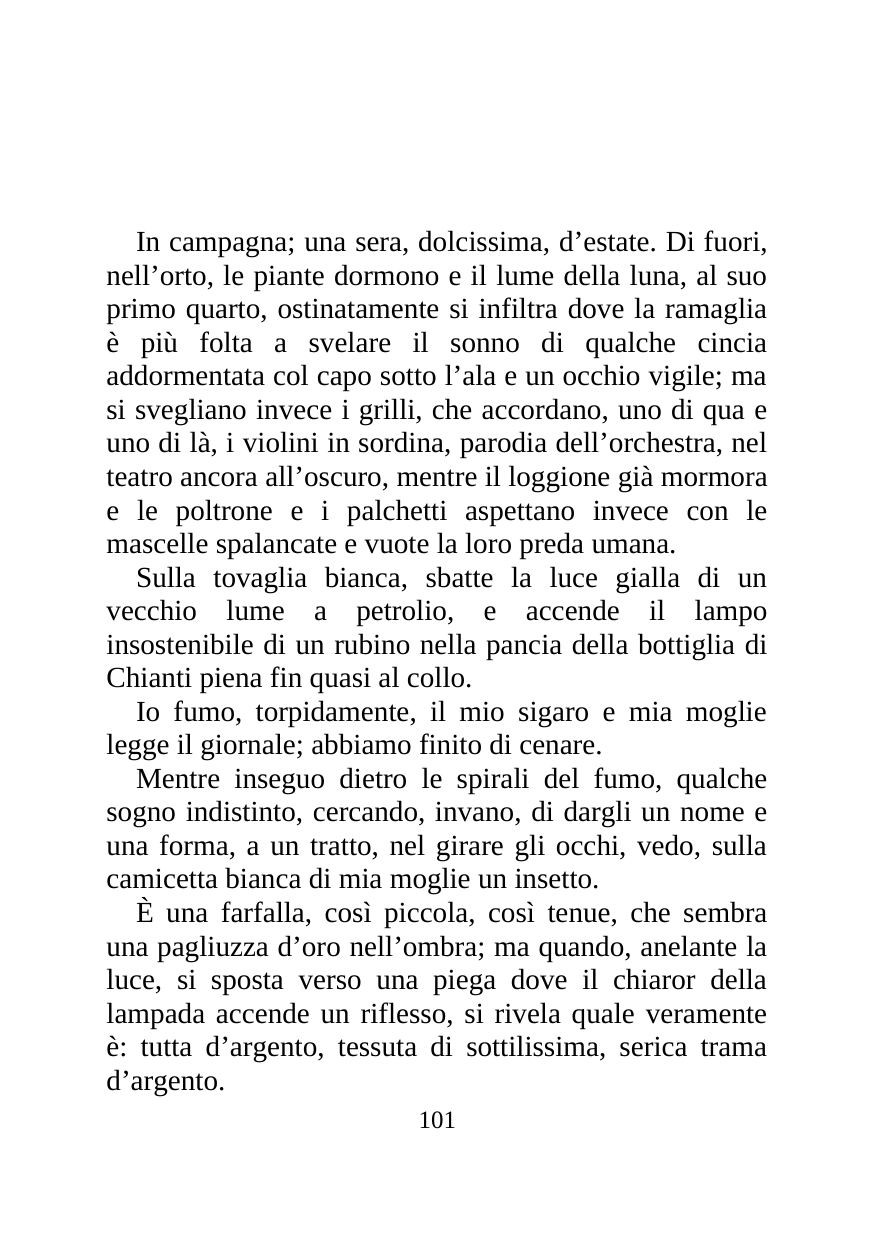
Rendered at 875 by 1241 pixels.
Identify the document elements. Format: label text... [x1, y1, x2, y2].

text Io fumo, torpidamente, il mio sigaro e mia moglie legge il giornale; abbiamo finito di cenare. [106, 694, 768, 761]
text È una farfalla, così piccola, così tenue, che sembra una pagliuzza d’oro nell’ombra; ma quando, anelante la luce, si sposta verso una piega dove il chiaror della lampada accende un riflesso, si rivela quale veramente è: tutta d’argento, tessuta di sottilissima, serica trama d’argento. [106, 895, 768, 1096]
text In campagna; una sera, dolcissima, d’estate. Di fuori, nell’orto, le piante dormono e il lume della luna, al suo primo quarto, ostinatamente si infiltra dove la ramaglia è più folta a svelare il sonno di qualche cincia addormentata col capo sotto l’ala e un occhio vigile; ma si svegliano invece i grilli, che accordano, uno di qua e uno di là, i violini in sordina, parodia dell’orchestra, nel teatro ancora all’oscuro, mentre il loggione già mormora e le poltrone e i palchetti aspettano invece con le mascelle spalancate e vuote la loro preda umana. [106, 224, 768, 560]
text Mentre inseguo dietro le spirali del fumo, qualche sogno indistinto, cercando, invano, di dargli un nome e una forma, a un tratto, nel girare gli occhi, vedo, sulla camicetta bianca di mia moglie un insetto. [106, 761, 768, 895]
text Sulla tovaglia bianca, sbatte la luce gialla di un vecchio lume a petrolio, e accende il lampo insostenibile di un rubino nella pancia della bottiglia di Chianti piena fin quasi al collo. [106, 560, 768, 694]
